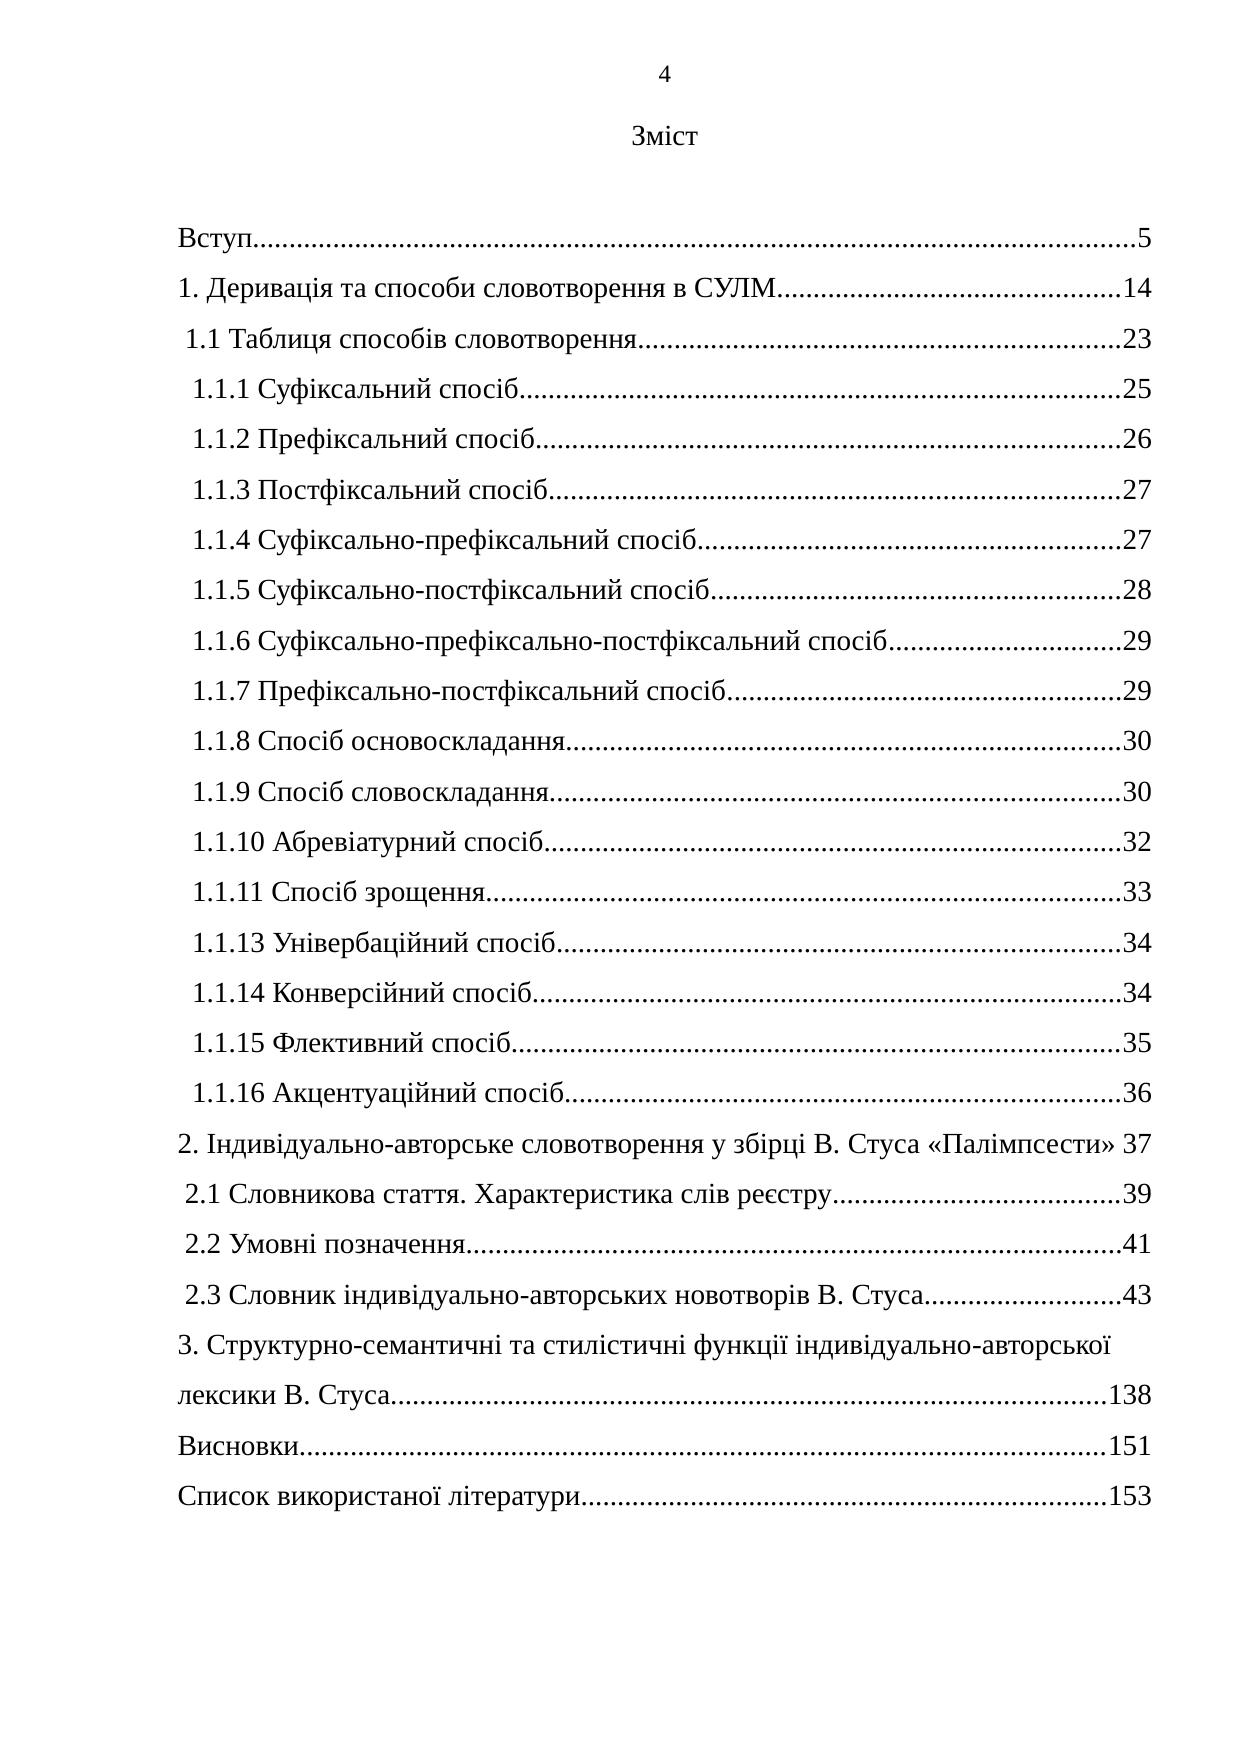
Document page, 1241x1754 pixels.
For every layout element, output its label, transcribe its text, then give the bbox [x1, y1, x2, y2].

text 1.1.2 Префіксальний спосіб 26 [177, 422, 1152, 455]
text 1.1.1 Суфіксальний спосіб 25 [177, 371, 1152, 405]
text 2.3 Словник індивідуально‑авторських новотворів В. Стуса 43 [177, 1277, 1152, 1310]
text 1.1.6 Суфіксально-префіксально-постфіксальний спосіб 29 [177, 623, 1152, 656]
text 1. Деривація та способи словотворення в СУЛМ 14 [177, 271, 1152, 304]
text 3. Структурно‑семантичні та стилістичні функції індивідуально‑авторської лексики В. Стуса 138 [177, 1327, 1152, 1411]
text 1.1.4 Суфіксально-префіксальний спосіб 27 [177, 522, 1152, 556]
text 2. Індивідуально-авторське словотворення у збірці В. Стуса «Палімпсести» 37 [177, 1126, 1152, 1159]
text 2.1 Словникова стаття. Характеристика слів реєстру 39 [177, 1176, 1152, 1210]
text 1.1.13 Універбаційний спосіб 34 [177, 925, 1152, 958]
text 1.1.7 Префіксально-постфіксальний спосіб 29 [177, 673, 1152, 707]
text 1.1 Таблиця способів словотворення 23 [177, 321, 1152, 354]
subtitle Зміст [177, 118, 1152, 152]
text Вступ 5 [177, 220, 1152, 254]
text 1.1.5 Суфіксально-постфіксальний спосіб 28 [177, 572, 1152, 606]
text 2.2 Умовні позначення 41 [177, 1227, 1152, 1260]
text 1.1.8 Спосіб основоскладання 30 [177, 723, 1152, 757]
text Висновки 151 [177, 1428, 1152, 1461]
text 1.1.14 Конверсійний спосіб 34 [177, 975, 1152, 1008]
text 1.1.15 Флективний спосіб 35 [177, 1025, 1152, 1059]
text Список використаної літератури 153 [177, 1478, 1152, 1512]
text 1.1.10 Абревіатурний спосіб 32 [177, 824, 1152, 858]
text 1.1.9 Спосіб словоскладання 30 [177, 774, 1152, 807]
text 1.1.16 Акцентуаційний спосіб 36 [177, 1076, 1152, 1109]
text 1.1.11 Спосіб зрощення 33 [177, 874, 1152, 908]
text 1.1.3 Постфіксальний спосіб 27 [177, 472, 1152, 505]
